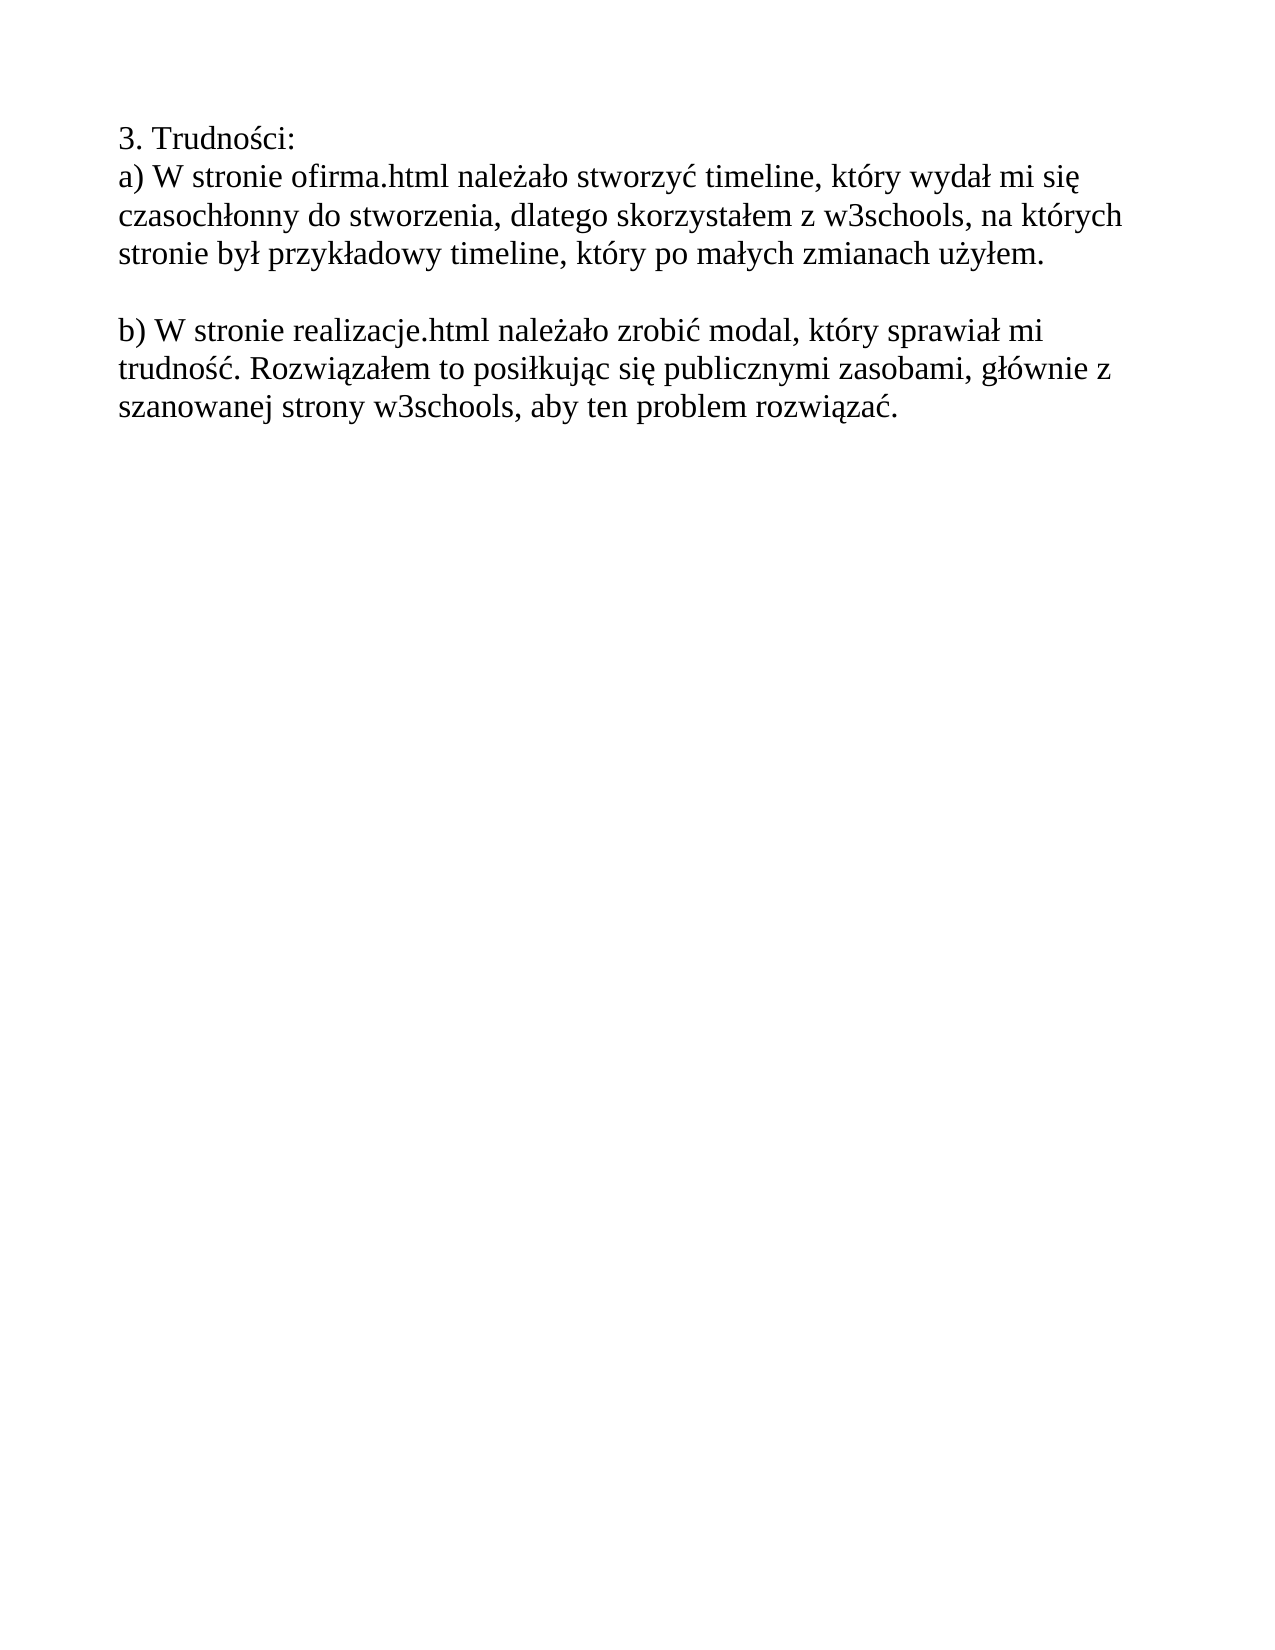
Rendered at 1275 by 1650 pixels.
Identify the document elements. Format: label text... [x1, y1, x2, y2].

text b) W stronie realizacje.html należało zrobić modal, który sprawiał mi trudność. Rozwiązałem to posiłkując się publicznymi zasobami, głównie z szanowanej strony w3schools, aby ten problem rozwiązać. [118, 310, 1157, 425]
text 3. Trudności: [118, 118, 1157, 156]
text a) W stronie ofirma.html należało stworzyć timeline, który wydał mi się czasochłonny do stworzenia, dlatego skorzystałem z w3schools, na których stronie był przykładowy timeline, który po małych zmianach użyłem. [118, 156, 1157, 271]
